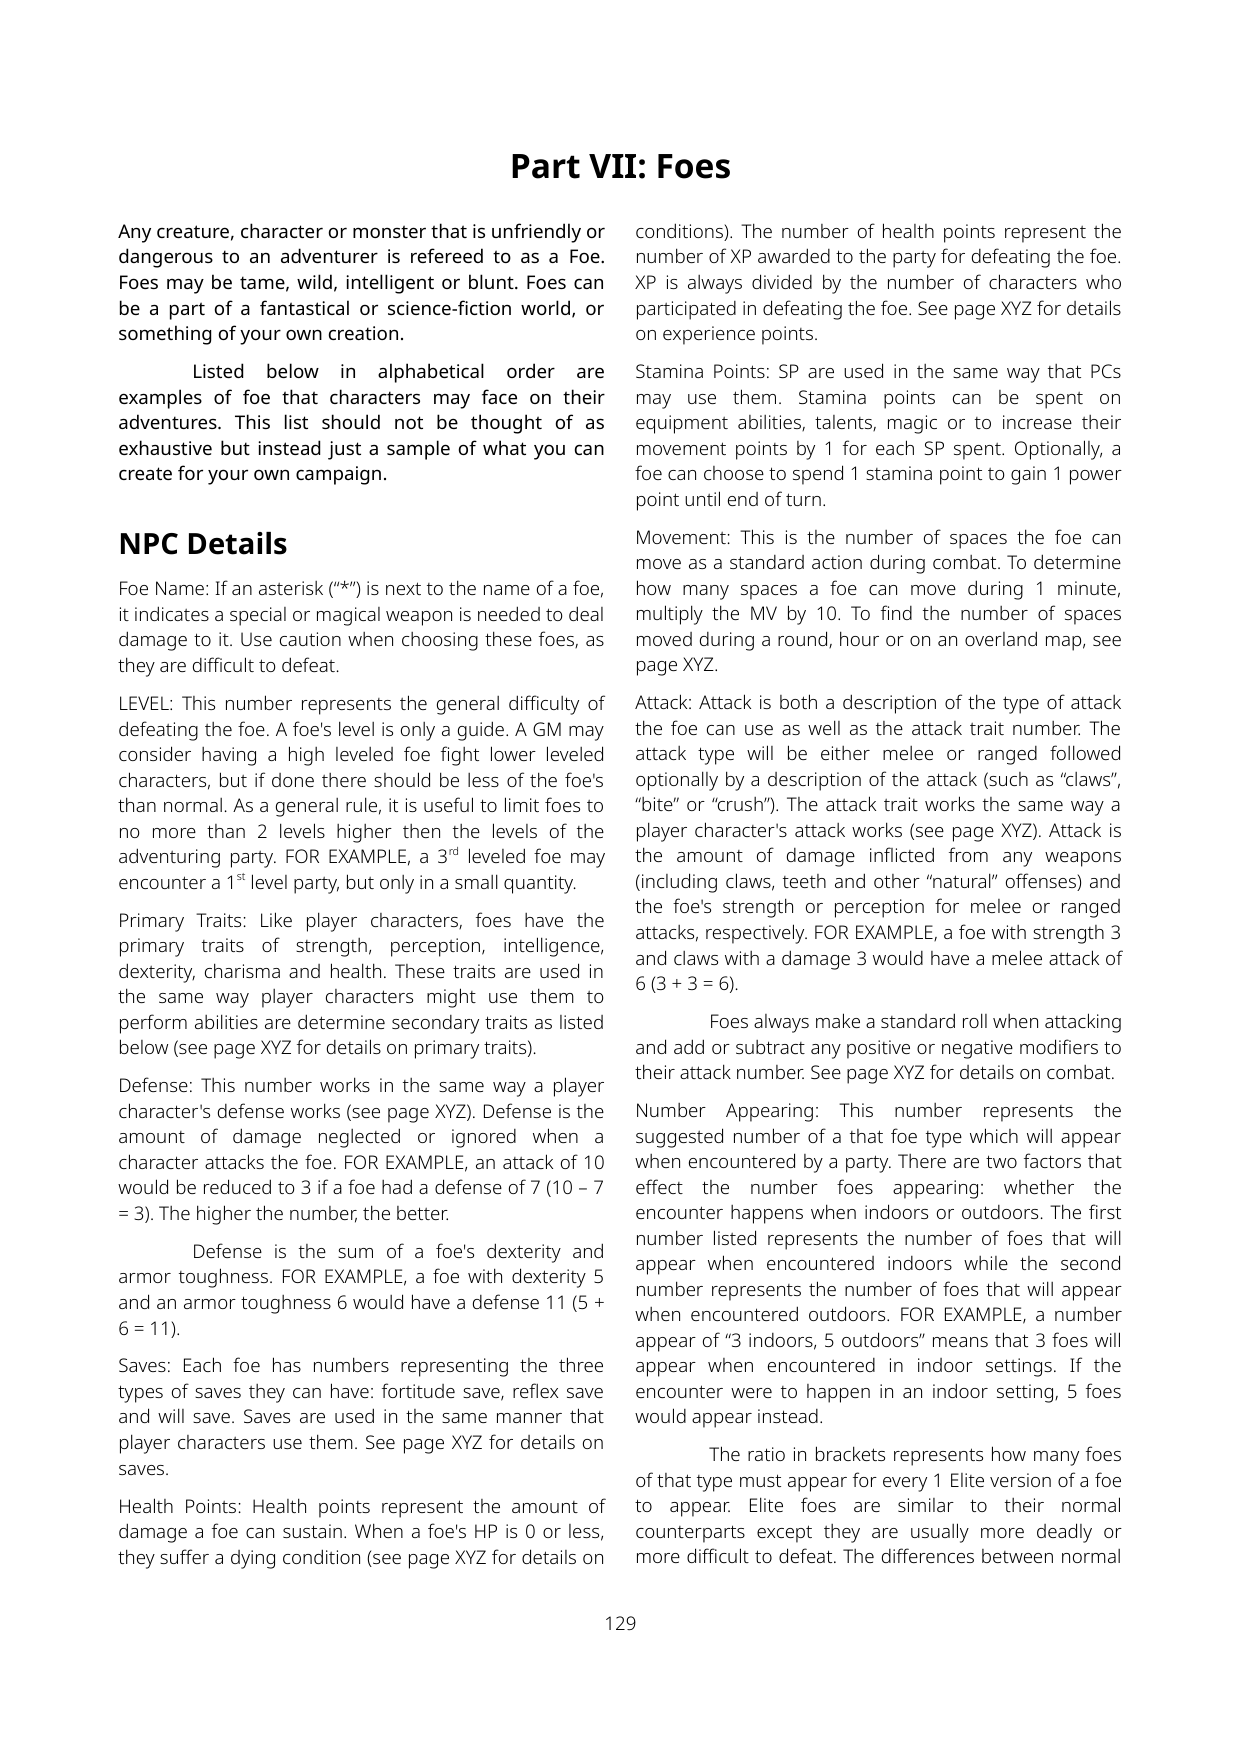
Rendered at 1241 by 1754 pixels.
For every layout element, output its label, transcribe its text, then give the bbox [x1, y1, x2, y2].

text Stamina Points: SP are used in the same way that PCs may use them. Stamina points can be spent on equipment abilities, talents, magic or to increase their movement points by 1 for each SP spent. Optionally, a foe can choose to spend 1 stamina point to gain 1 power point until end of turn. [635, 358, 1122, 512]
text Defense is the sum of a foe's dexterity and armor toughness. FOR EXAMPLE, a foe with dexterity 5 and an armor toughness 6 would have a defense 11 (5 + 6 = 11). [118, 1238, 605, 1340]
text The ratio in brackets represents how many foes of that type must appear for every 1 Elite version of a foe to appear. Elite foes are similar to their normal counterparts except they are usually more deadly or more difficult to defeat. The differences between normal [635, 1442, 1122, 1569]
text Foe Name: If an asterisk (“*”) is next to the name of a foe, it indicates a special or magical weapon is needed to deal damage to it. Use caution when choosing these foes, as they are difficult to defeat. [118, 576, 605, 678]
text Defense: This number works in the same way a player character's defense works (see page XYZ). Defense is the amount of damage neglected or ignored when a character attacks the foe. FOR EXAMPLE, an attack of 10 would be reduced to 3 if a foe had a defense of 7 (10 – 7 = 3). The higher the number, the better. [118, 1073, 605, 1226]
text LEVEL: This number represents the general difficulty of defeating the foe. A foe's level is only a guide. A GM may consider having a high leveled foe fight lower leveled characters, but if done there should be less of the foe's than normal. As a general rule, it is useful to limit foes to no more than 2 levels higher then the levels of the adventuring party. FOR EXAMPLE, a 3rd leveled foe may encounter a 1st level party, but only in a small quantity. [118, 690, 605, 894]
text Health Points: Health points represent the amount of damage a foe can sustain. When a foe's HP is 0 or less, they suffer a dying condition (see page XYZ for details on [118, 1493, 605, 1569]
text Number Appearing: This number represents the suggested number of a that foe type which will appear when encountered by a party. There are two factors that effect the number foes appearing: whether the encounter happens when indoors or outdoors. The first number listed represents the number of foes that will appear when encountered indoors while the second number represents the number of foes that will appear when encountered outdoors. FOR EXAMPLE, a number appear of “3 indoors, 5 outdoors” means that 3 foes will appear when encountered in indoor settings. If the encounter were to happen in an indoor setting, 5 foes would appear instead. [635, 1097, 1122, 1429]
text Attack: Attack is both a description of the type of attack the foe can use as well as the attack trait number. The attack type will be either melee or ranged followed optionally by a description of the attack (such as “claws”, “bite” or “crush”). The attack trait works the same way a player character's attack works (see page XYZ). Attack is the amount of damage inflicted from any weapons (including claws, teeth and other “natural” offenses) and the foe's strength or perception for melee or ranged attacks, respectively. FOR EXAMPLE, a foe with strength 3 and claws with a damage 3 would have a melee attack of 6 (3 + 3 = 6). [635, 690, 1122, 996]
text Listed below in alphabetical order are examples of foe that characters may face on their adventures. This list should not be thought of as exhaustive but instead just a sample of what you can create for your own campaign. [118, 358, 605, 486]
subtitle NPC Details [118, 523, 605, 563]
text Primary Traits: Like player characters, foes have the primary traits of strength, perception, intelligence, dexterity, charisma and health. These traits are used in the same way player characters might use them to perform abilities are determine secondary traits as listed below (see page XYZ for details on primary traits). [118, 907, 605, 1060]
text Any creature, character or monster that is unfriendly or dangerous to an adventurer is refereed to as a Foe. Foes may be tame, wild, intelligent or blunt. Foes can be a part of a fantastical or science-fiction world, or something of your own creation. [118, 218, 605, 346]
text Foes always make a standard roll when attacking and add or subtract any positive or negative modifiers to their attack number. See page XYZ for details on combat. [635, 1008, 1122, 1085]
text Movement: This is the number of spaces the foe can move as a standard action during combat. To determine how many spaces a foe can move during 1 minute, multiply the MV by 10. To find the number of spaces moved during a round, hour or on an overland map, see page XYZ. [635, 524, 1122, 677]
text conditions). The number of health points represent the number of XP awarded to the party for defeating the foe. XP is always divided by the number of characters who participated in defeating the foe. See page XYZ for details on experience points. [635, 218, 1122, 346]
text Saves: Each foe has numbers representing the three types of saves they can have: fortitude save, reflex save and will save. Saves are used in the same manner that player characters use them. See page XYZ for details on saves. [118, 1353, 605, 1480]
